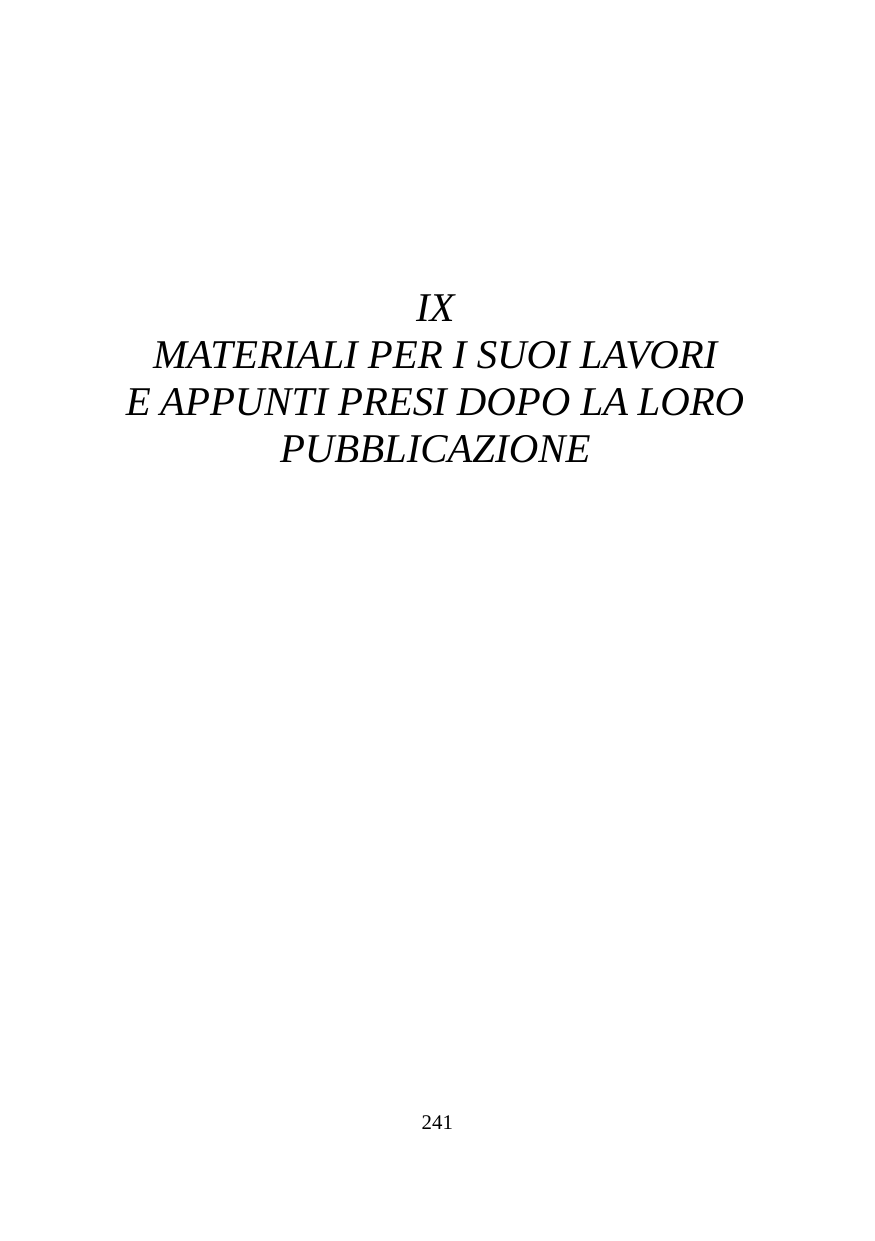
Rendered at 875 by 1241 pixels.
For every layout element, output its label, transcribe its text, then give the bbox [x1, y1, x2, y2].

subtitle IX MATERIALI PER I SUOI LAVORI E APPUNTI PRESI DOPO LA LORO PUBBLICAZIONE [106, 283, 768, 471]
